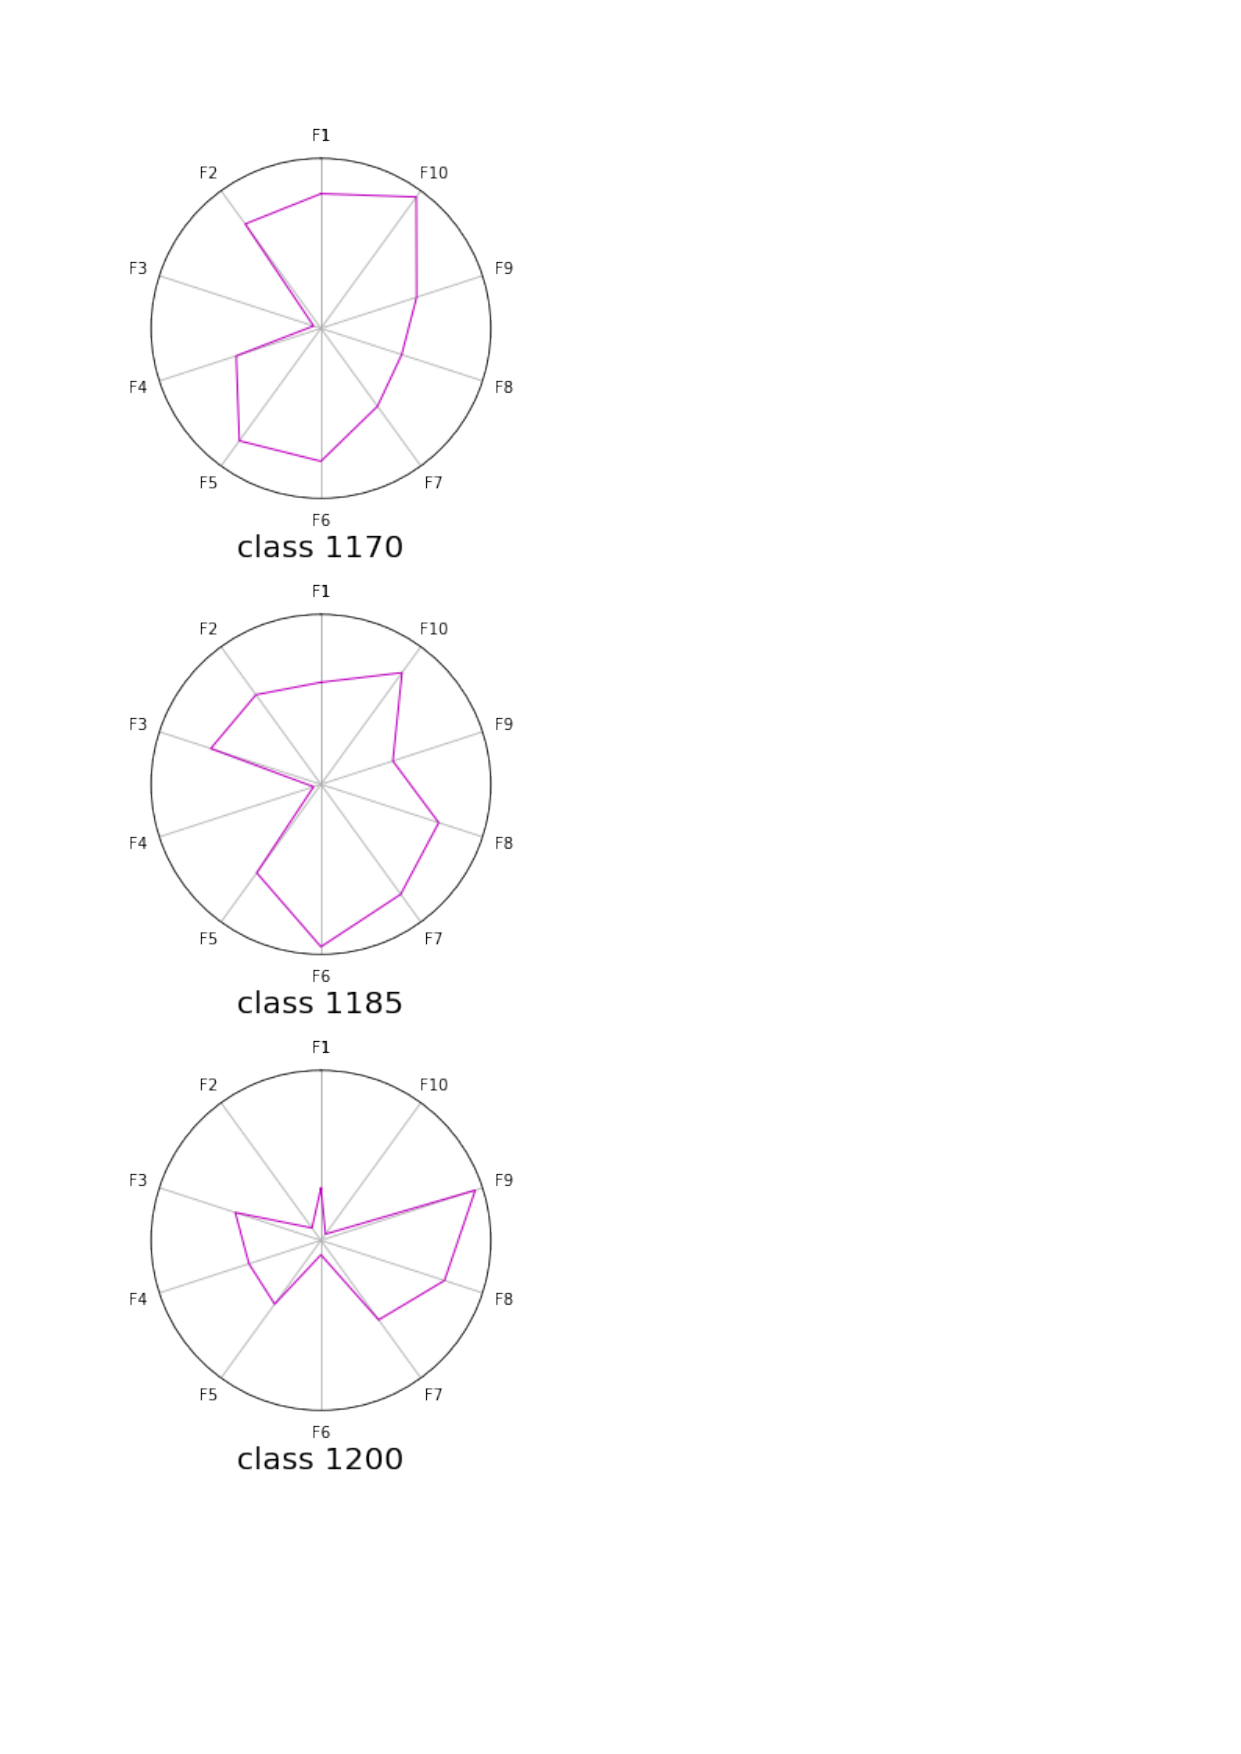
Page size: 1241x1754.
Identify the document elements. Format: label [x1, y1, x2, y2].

picture [118, 118, 523, 1487]
